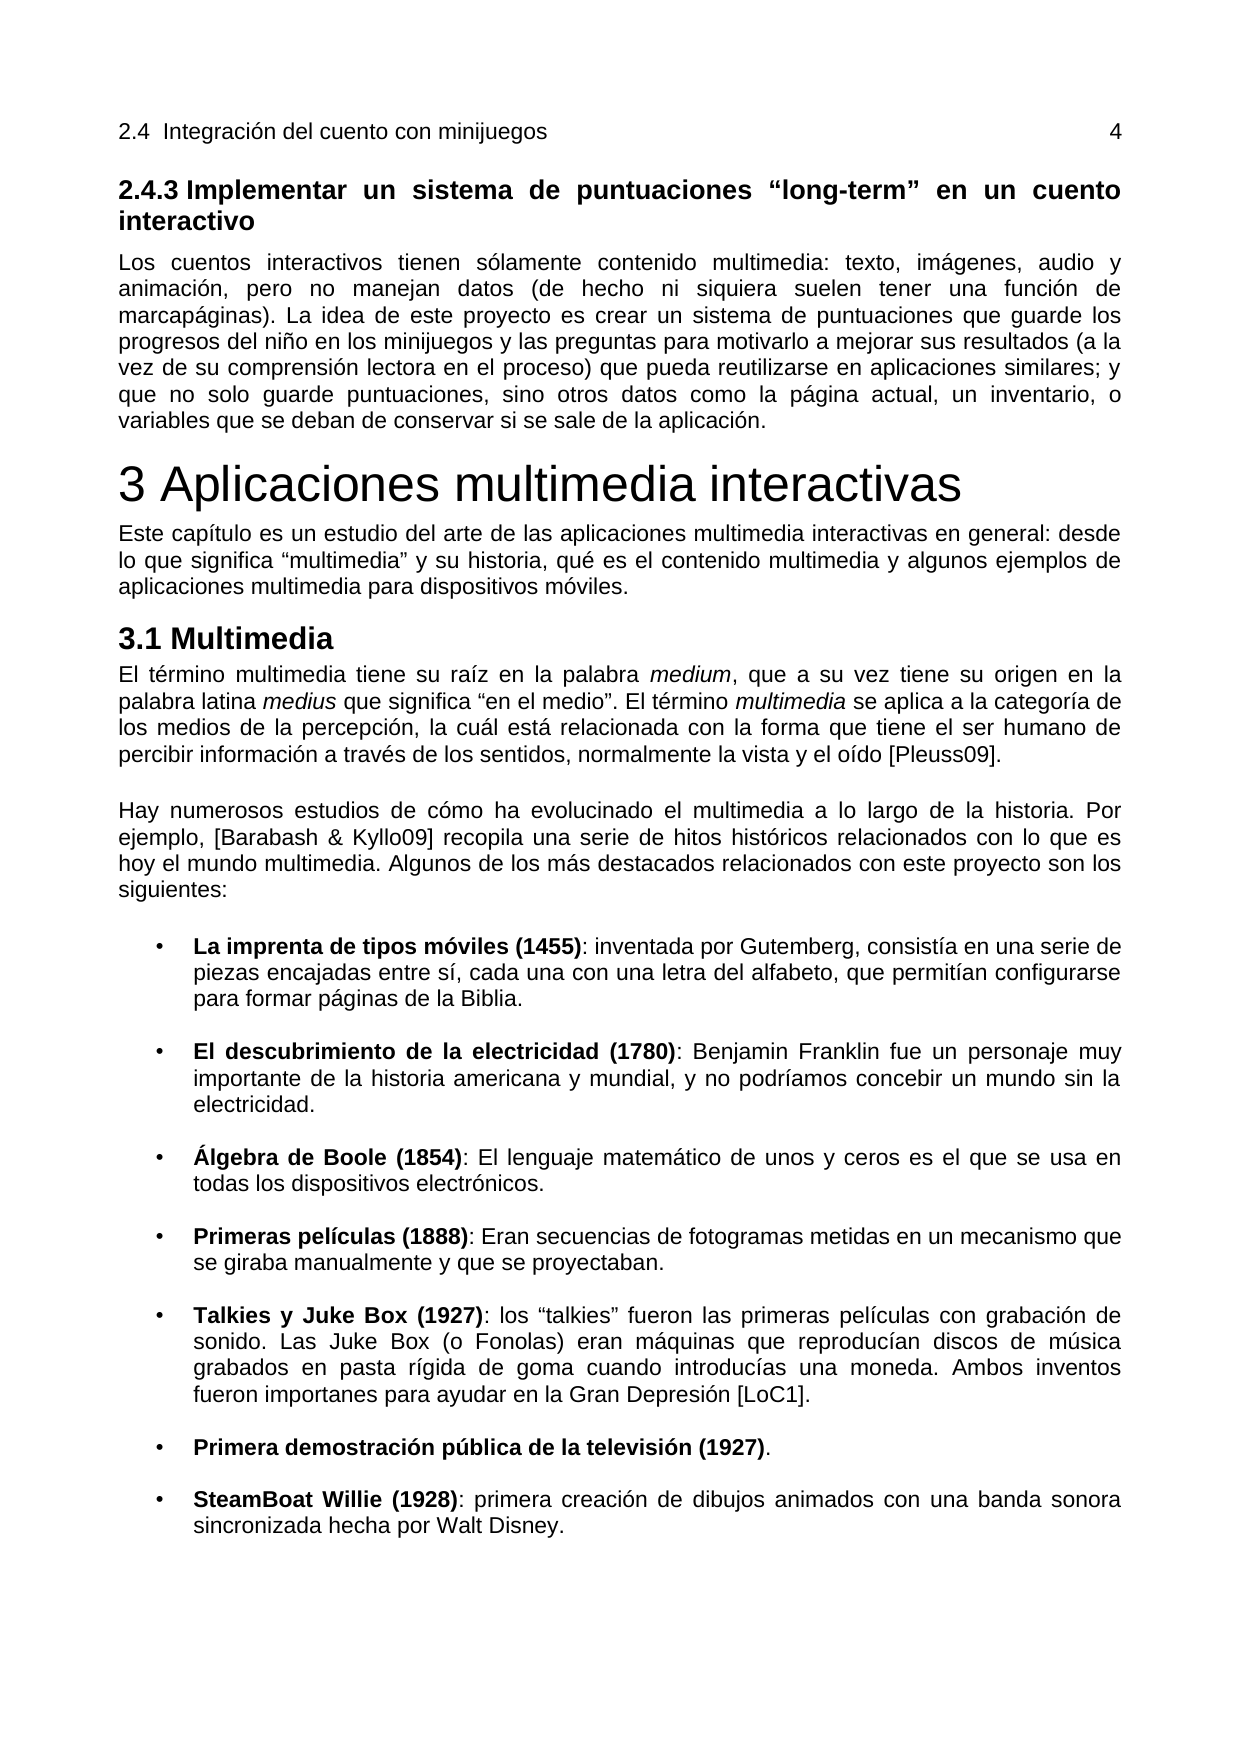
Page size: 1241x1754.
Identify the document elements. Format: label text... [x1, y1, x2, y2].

list Primera demostración pública de la televisión (1927). [156, 1433, 1122, 1460]
list Talkies y Juke Box (1927): los “talkies” fueron las primeras películas con grabación de sonido. Las Juke Box (o Fonolas) eran máquinas que reproducían discos de música grabados en pasta rígida de goma cuando introducías una moneda. Ambos inventos fueron importanes para ayudar en la Gran Depresión [LoC1]. [156, 1302, 1122, 1407]
list La imprenta de tipos móviles (1455): inventada por Gutemberg, consistía en una serie de piezas encajadas entre sí, cada una con una letra del alfabeto, que permitían configurarse para formar páginas de la Biblia. [156, 933, 1122, 1012]
subtitle Multimedia [118, 620, 1122, 656]
subtitle Aplicaciones multimedia interactivas [118, 454, 1122, 512]
list SteamBoat Willie (1928): primera creación de dibujos animados con una banda sonora sincronizada hecha por Walt Disney. [156, 1486, 1122, 1539]
list Álgebra de Boole (1854): El lenguaje matemático de unos y ceros es el que se usa en todas los dispositivos electrónicos. [156, 1143, 1122, 1196]
list El descubrimiento de la electricidad (1780): Benjamin Franklin fue un personaje muy importante de la historia americana y mundial, y no podríamos concebir un mundo sin la electricidad. [156, 1038, 1122, 1117]
subtitle Implementar un sistema de puntuaciones “long-term” en un cuento interactivo [118, 174, 1122, 236]
text El término multimedia tiene su raíz en la palabra medium, que a su vez tiene su origen en la palabra latina medius que significa “en el medio”. El término multimedia se aplica a la categoría de los medios de la percepción, la cuál está relacionada con la forma que tiene el ser humano de percibir información a través de los sentidos, normalmente la vista y el oído [Pleuss09]. [118, 661, 1122, 767]
list Primeras películas (1888): Eran secuencias de fotogramas metidas en un mecanismo que se giraba manualmente y que se proyectaban. [156, 1223, 1122, 1275]
text Los cuentos interactivos tienen sólamente contenido multimedia: texto, imágenes, audio y animación, pero no manejan datos (de hecho ni siquiera suelen tener una función de marcapáginas). La idea de este proyecto es crear un sistema de puntuaciones que guarde los progresos del niño en los minijuegos y las preguntas para motivarlo a mejorar sus resultados (a la vez de su comprensión lectora en el proceso) que pueda reutilizarse en aplicaciones similares; y que no solo guarde puntuaciones, sino otros datos como la página actual, un inventario, o variables que se deban de conservar si se sale de la aplicación. [118, 249, 1122, 433]
text Hay numerosos estudios de cómo ha evolucinado el multimedia a lo largo de la historia. Por ejemplo, [Barabash & Kyllo09] recopila una serie de hitos históricos relacionados con lo que es hoy el mundo multimedia. Algunos de los más destacados relacionados con este proyecto son los siguientes: [118, 797, 1122, 902]
subtitle Este capítulo es un estudio del arte de las aplicaciones multimedia interactivas en general: desde lo que significa “multimedia” y su historia, qué es el contenido multimedia y algunos ejemplos de aplicaciones multimedia para dispositivos móviles. [118, 520, 1122, 599]
